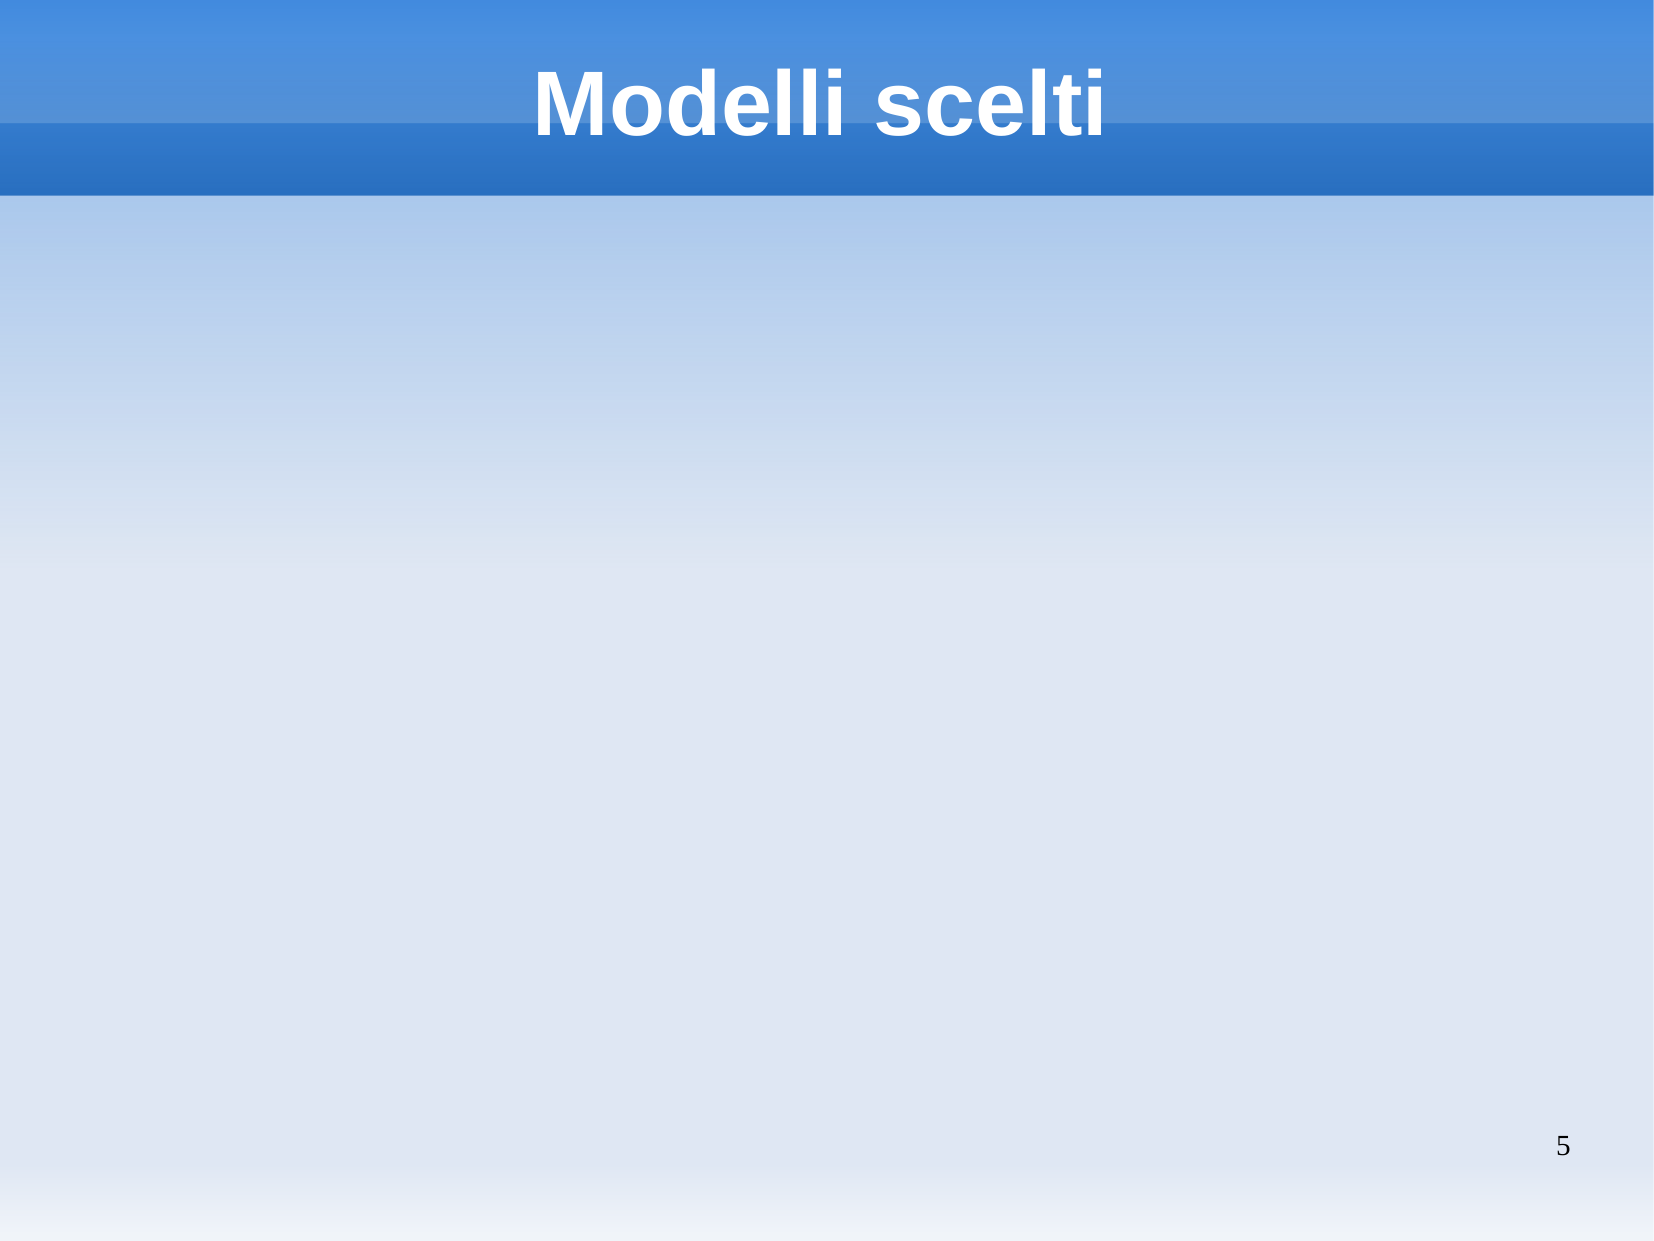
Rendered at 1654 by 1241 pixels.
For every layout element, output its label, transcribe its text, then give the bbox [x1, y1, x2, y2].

title Modelli scelti [76, 0, 1565, 208]
picture [0, 0, 1654, 1241]
